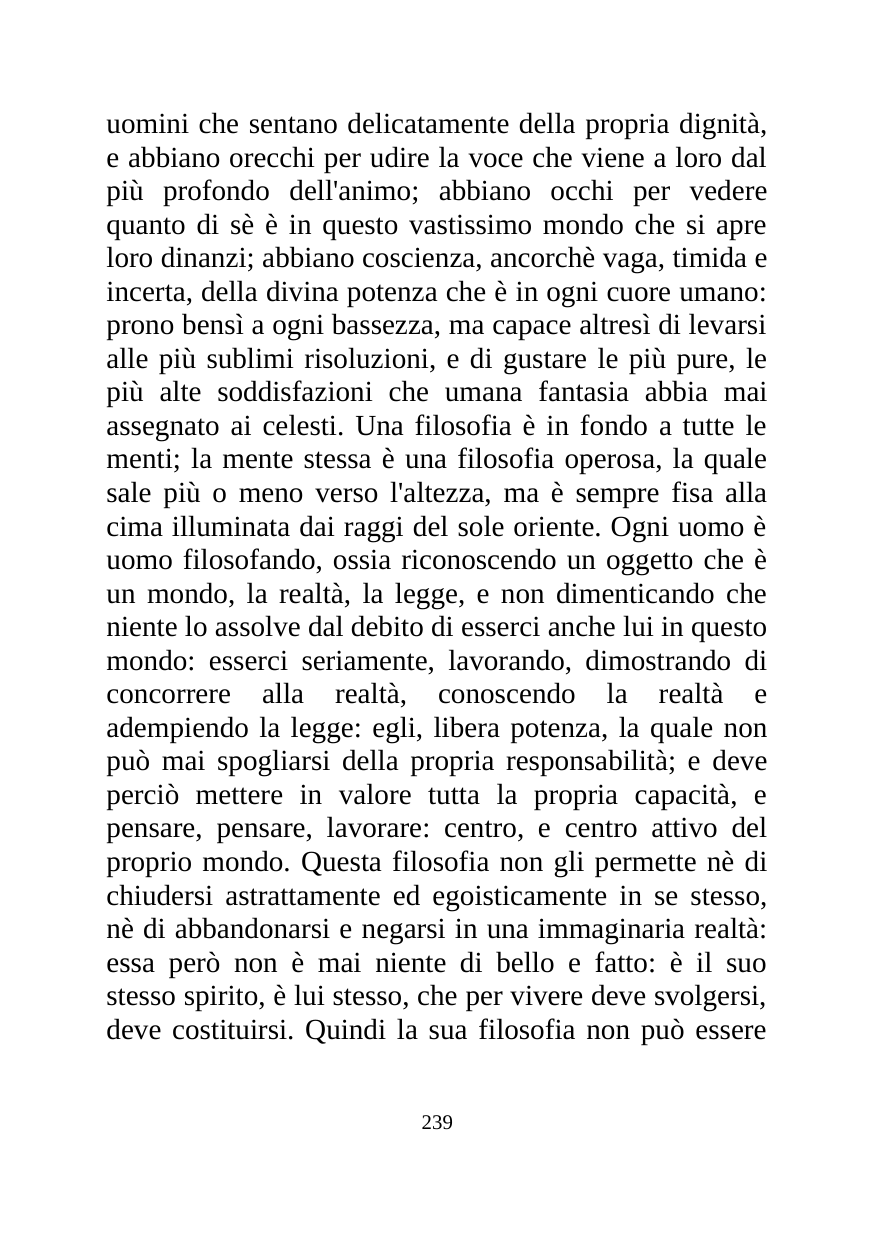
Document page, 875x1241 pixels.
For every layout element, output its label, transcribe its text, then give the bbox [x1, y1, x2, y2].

text uomini che sentano delicatamente della propria dignità, e abbiano orecchi per udire la voce che viene a loro dal più profondo dell'animo; abbiano occhi per vedere quanto di sè è in questo vastissimo mondo che si apre loro dinanzi; abbiano coscienza, ancorchè vaga, timida e incerta, della divina potenza che è in ogni cuore umano: prono bensì a ogni bassezza, ma capace altresì di levarsi alle più sublimi risoluzioni, e di gustare le più pure, le più alte soddisfazioni che umana fantasia abbia mai assegnato ai celesti. Una filosofia è in fondo a tutte le menti; la mente stessa è una filosofia operosa, la quale sale più o meno verso l'altezza, ma è sempre fisa alla cima illuminata dai raggi del sole oriente. Ogni uomo è uomo filosofando, ossia riconoscendo un oggetto che è un mondo, la realtà, la legge, e non dimenticando che niente lo assolve dal debito di esserci anche lui in questo mondo: esserci seriamente, lavorando, dimostrando di concorrere alla realtà, conoscendo la realtà e adempiendo la legge: egli, libera potenza, la quale non può mai spogliarsi della propria responsabilità; e deve perciò mettere in valore tutta la propria capacità, e pensare, pensare, lavorare: centro, e centro attivo del proprio mondo. Questa filosofia non gli permette nè di chiudersi astrattamente ed egoisticamente in se stesso, nè di abbandonarsi e negarsi in una immaginaria realtà: essa però non è mai niente di bello e fatto: è il suo stesso spirito, è lui stesso, che per vivere deve svolgersi, deve costituirsi. Quindi la sua filosofia non può essere [106, 106, 768, 1045]
